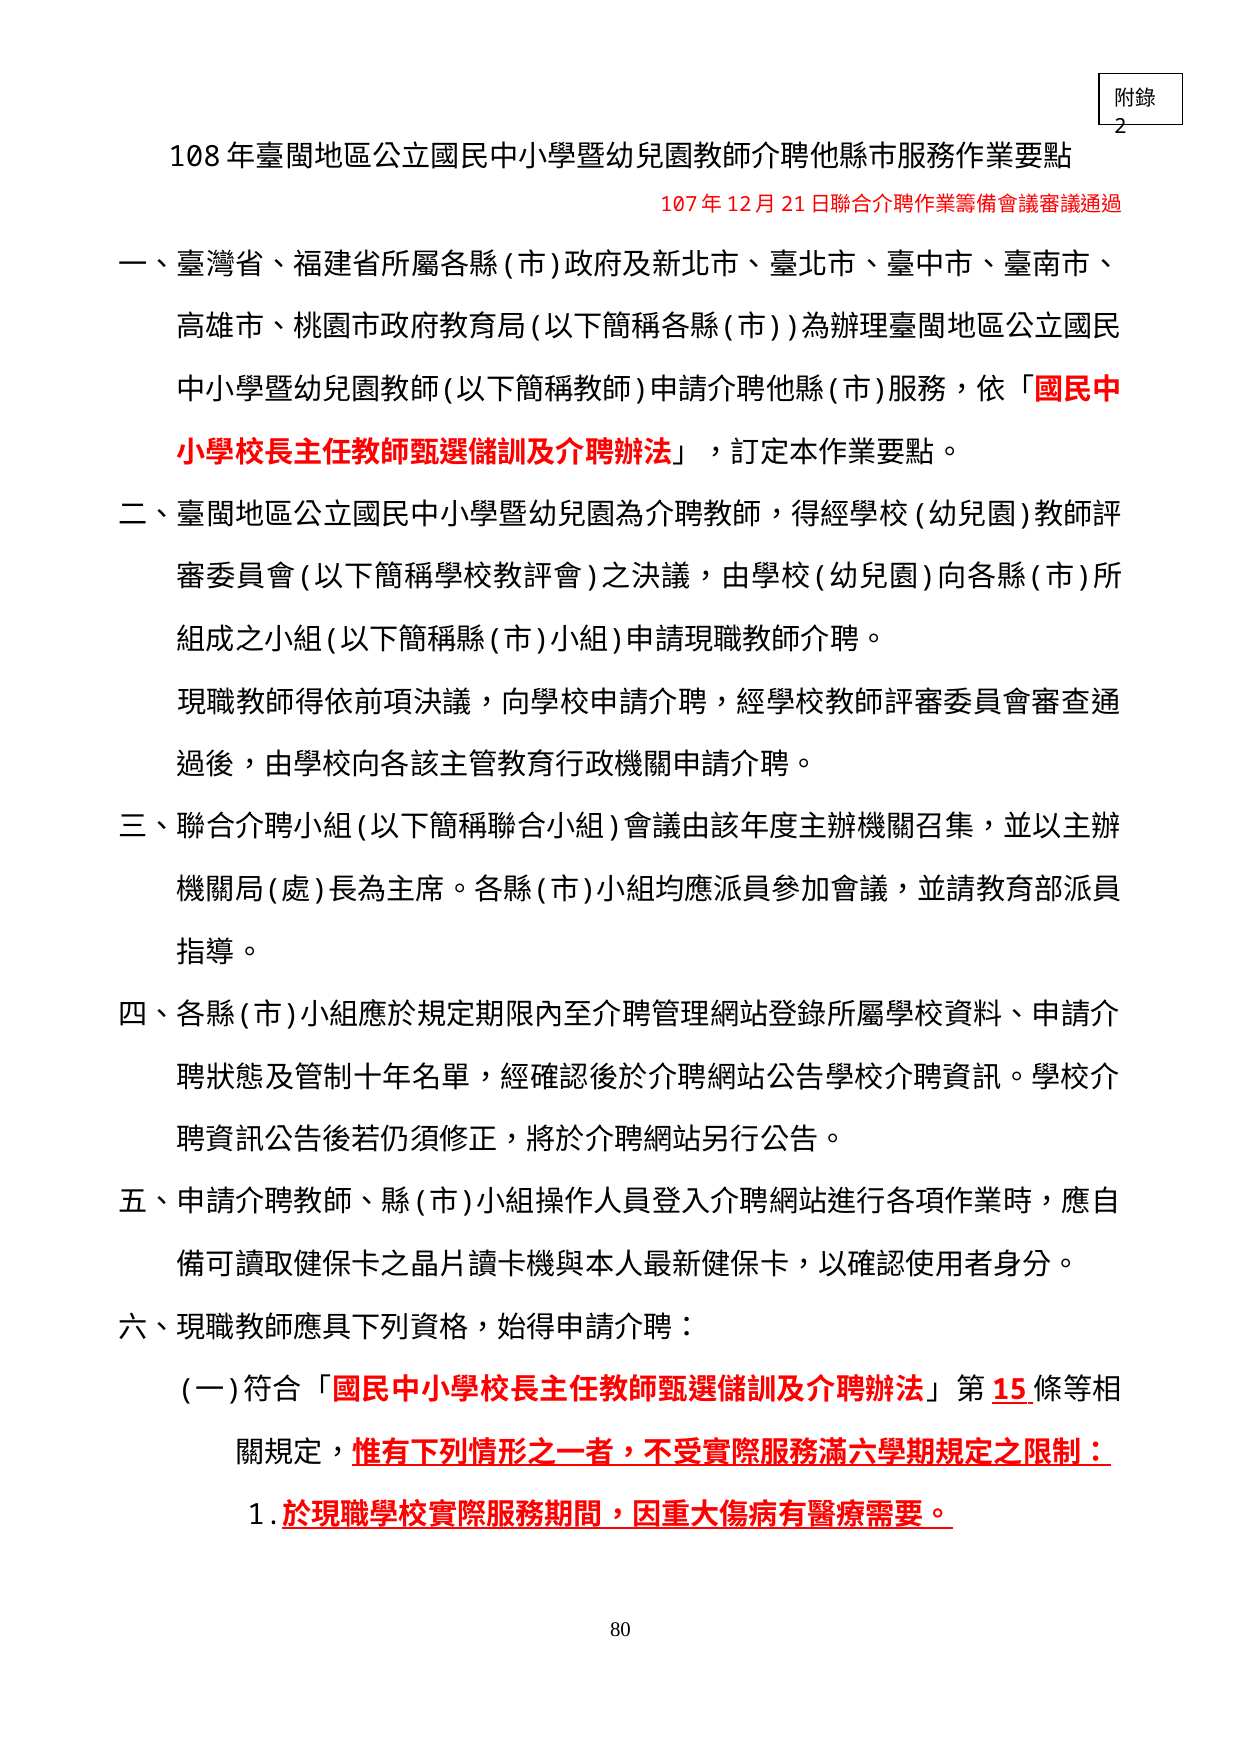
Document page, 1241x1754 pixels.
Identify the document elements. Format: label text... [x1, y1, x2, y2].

text 107年12月21日聯合介聘作業籌備會議審議通過 [118, 174, 1122, 220]
text 六、現職教師應具下列資格，始得申請介聘： [118, 1283, 1122, 1345]
text 一、臺灣省、福建省所屬各縣(市)政府及新北市、臺北市、臺中市、臺南市、高雄市、桃園市政府教育局(以下簡稱各縣(市))為辦理臺閩地區公立國民中小學暨幼兒園教師(以下簡稱教師)申請介聘他縣(市)服務，依「國民中小學校長主任教師甄選儲訓及介聘辦法」，訂定本作業要點。 [118, 220, 1122, 470]
text 108年臺閩地區公立國民中小學暨幼兒園教師介聘他縣巿服務作業要點 [118, 112, 1122, 174]
text (一)符合「國民中小學校長主任教師甄選儲訓及介聘辦法」第15條等相關規定，惟有下列情形之一者，不受實際服務滿六學期規定之限制： [177, 1345, 1122, 1470]
text 1.於現職學校實際服務期間，因重大傷病有醫療需要。 [177, 1470, 1122, 1533]
text 五、申請介聘教師、縣(市)小組操作人員登入介聘網站進行各項作業時，應自備可讀取健保卡之晶片讀卡機與本人最新健保卡，以確認使用者身分。 [118, 1158, 1122, 1283]
text 四、各縣(市)小組應於規定期限內至介聘管理網站登錄所屬學校資料、申請介聘狀態及管制十年名單，經確認後於介聘網站公告學校介聘資訊。學校介聘資訊公告後若仍須修正，將於介聘網站另行公告。 [118, 970, 1122, 1158]
text 現職教師得依前項決議，向學校申請介聘，經學校教師評審委員會審查通過後，由學校向各該主管教育行政機關申請介聘。 [176, 658, 1122, 783]
text 二、臺閩地區公立國民中小學暨幼兒園為介聘教師，得經學校(幼兒園)教師評審委員會(以下簡稱學校教評會)之決議，由學校(幼兒園)向各縣(市)所組成之小組(以下簡稱縣(市)小組)申請現職教師介聘。 [118, 470, 1122, 658]
text 三、聯合介聘小組(以下簡稱聯合小組)會議由該年度主辦機關召集，並以主辦機關局(處)長為主席。各縣(市)小組均應派員參加會議，並請教育部派員指導。 [118, 783, 1122, 970]
